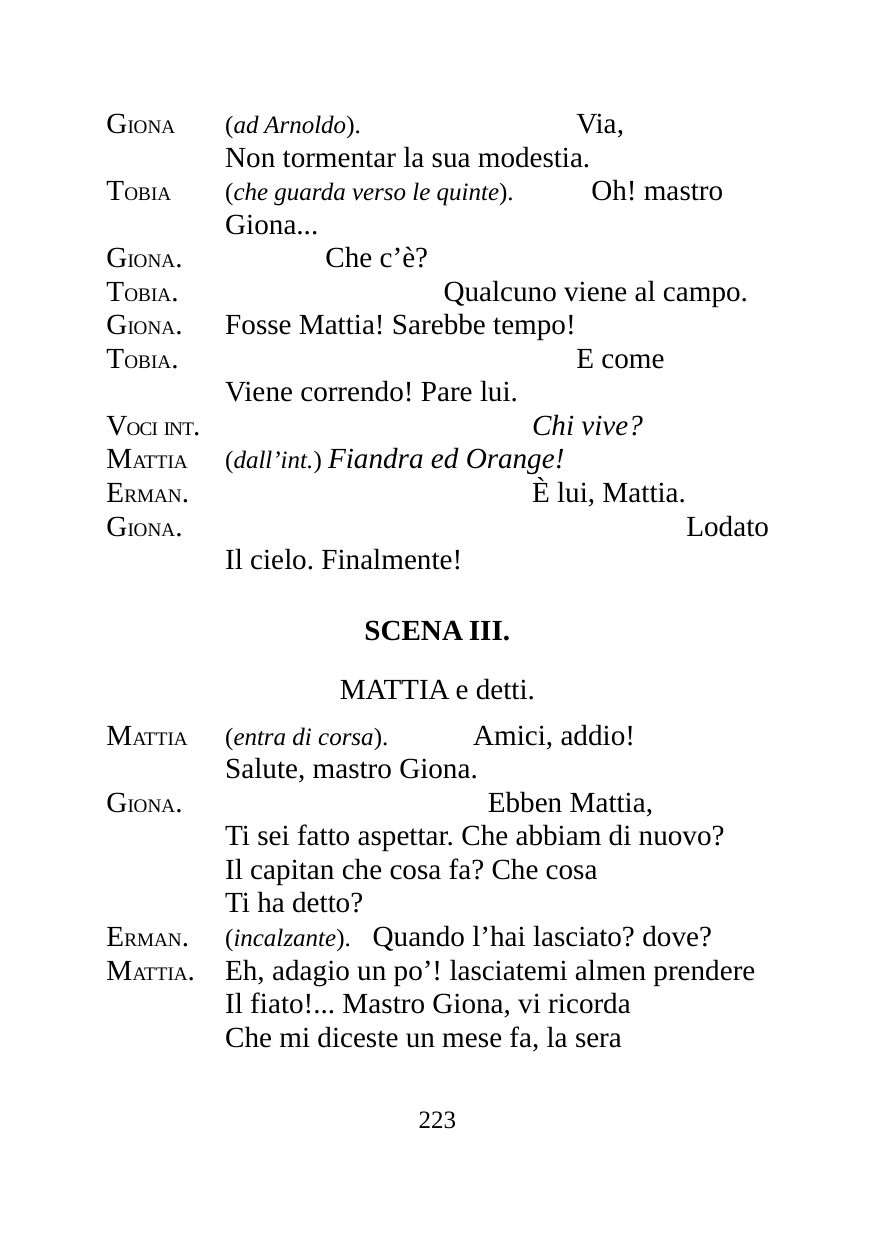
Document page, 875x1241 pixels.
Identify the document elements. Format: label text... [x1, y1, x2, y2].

table_cell E come Viene correndo! Pare lui. [225, 341, 769, 408]
table_cell Mattia [106, 442, 225, 475]
table_cell Lodato Il cielo. Finalmente! [225, 509, 769, 576]
table_cell Giona. [106, 785, 225, 919]
table_cell (incalzante). Quando l’hai lasciato? dove? [225, 919, 769, 953]
table_cell Qualcuno viene al campo. [225, 274, 769, 307]
table_header (entra di corsa). Amici, addio! Salute, mastro Giona. [225, 718, 769, 785]
table_cell Giona. [106, 240, 225, 274]
table_cell Eh, adagio un po’! lasciatemi almen prendere Il fiato!... Mastro Giona, vi ricorda Che mi diceste un mese fa, la sera [225, 953, 769, 1053]
table_cell Fosse Mattia! Sarebbe tempo! [225, 308, 769, 341]
table_cell Voci int. [106, 408, 225, 442]
table_cell Giona. [106, 509, 225, 576]
table_cell Giona. [106, 308, 225, 341]
table_cell Tobia [106, 173, 225, 240]
table_cell È lui, Mattia. [225, 475, 769, 509]
table_cell (che guarda verso le quinte). Oh! mastro Giona... [225, 173, 769, 240]
table_cell Tobia. [106, 274, 225, 307]
table_cell Mattia. [106, 953, 225, 1053]
text SCENA III. [106, 613, 768, 647]
table_header Mattia [106, 718, 225, 785]
table_cell Erman. [106, 919, 225, 953]
table_cell Tobia. [106, 341, 225, 408]
text MATTIA e detti. [106, 672, 768, 705]
table_cell Giona [106, 106, 225, 173]
table_cell Che c’è? [225, 240, 769, 274]
table_cell Ebben Mattia, Ti sei fatto aspettar. Che abbiam di nuovo? Il capitan che cosa fa? Che cosa Ti ha detto? [225, 785, 769, 919]
table_cell (dall’int.) Fiandra ed Orange! [225, 442, 769, 475]
table_cell Erman. [106, 475, 225, 509]
table_cell (ad Arnoldo). Via, Non tormentar la sua modestia. [225, 106, 769, 173]
table_cell Chi vive? [225, 408, 769, 442]
